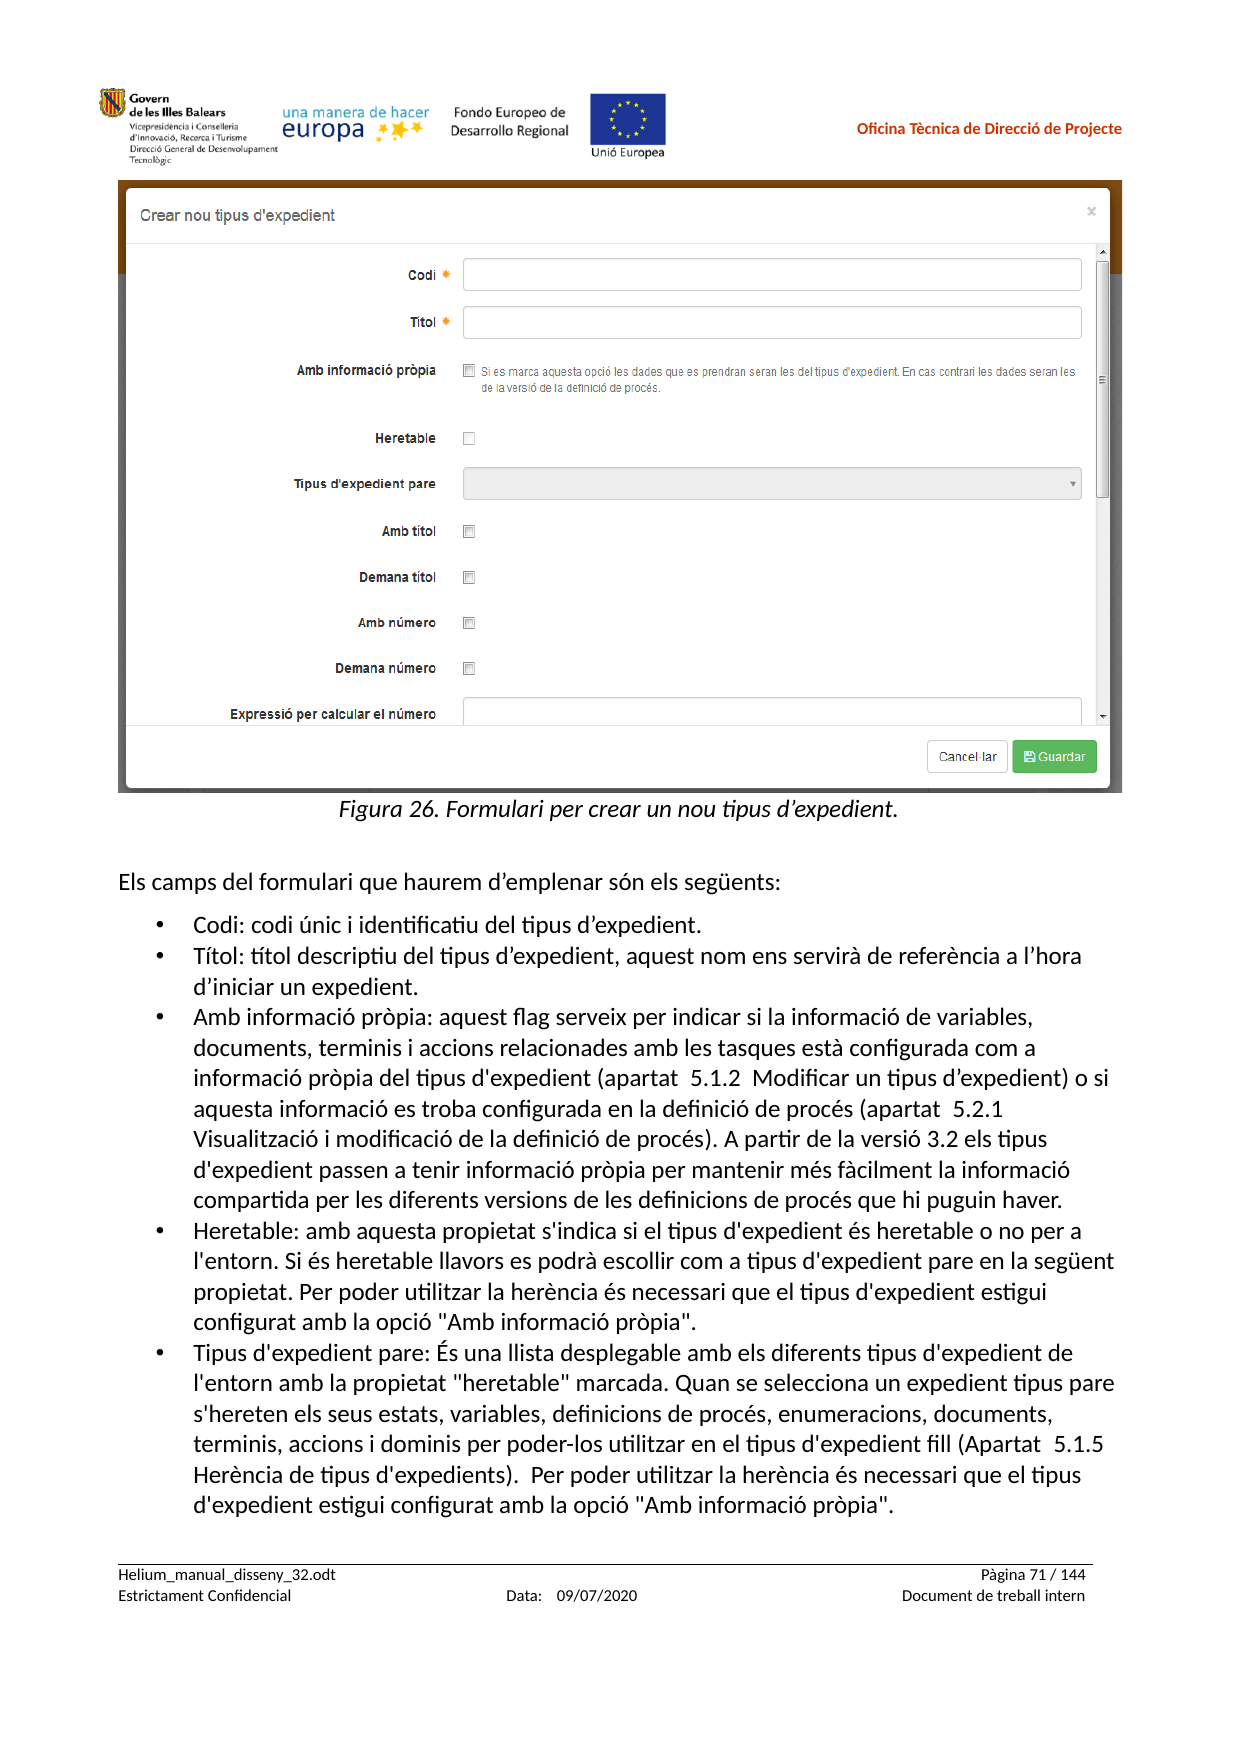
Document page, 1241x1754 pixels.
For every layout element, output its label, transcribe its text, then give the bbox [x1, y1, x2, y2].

list Codi: codi únic i identificatiu del tipus d’expedient. [156, 909, 1122, 940]
list Tipus d'expedient pare: És una llista desplegable amb els diferents tipus d'expedient de l'entorn amb la propietat "heretable" marcada. Quan se selecciona un expedient tipus pare s'hereten els seus estats, variables, definicions de procés, enumeracions, documents, terminis, accions i dominis per poder-los utilitzar en el tipus d'expedient fill (Apartat 5.1.5 Herència de tipus d'expedients). Per poder utilitzar la herència és necessari que el tipus d'expedient estigui configurat amb la opció "Amb informació pròpia". [156, 1337, 1122, 1520]
list Títol: títol descriptiu del tipus d’expedient, aquest nom ens servirà de referència a l’hora d’iniciar un expedient. [156, 940, 1122, 1001]
picture [99, 87, 668, 166]
list Heretable: amb aquesta propietat s'indica si el tipus d'expedient és heretable o no per a l'entorn. Si és heretable llavors es podrà escollir com a tipus d'expedient pare en la següent propietat. Per poder utilitzar la herència és necessari que el tipus d'expedient estigui configurat amb la opció "Amb informació pròpia". [156, 1215, 1122, 1337]
text Els camps del formulari que haurem d’emplenar són els següents: [118, 867, 1122, 897]
text Figura 26. Formulari per crear un nou tipus d’expedient. [118, 793, 1122, 823]
list Amb informació pròpia: aquest flag serveix per indicar si la informació de variables, documents, terminis i accions relacionades amb les tasques està configurada com a informació pròpia del tipus d'expedient (apartat 5.1.2 Modificar un tipus d’expedient) o si aquesta informació es troba configurada en la definició de procés (apartat 5.2.1 Visualització i modificació de la definició de procés). A partir de la versió 3.2 els tipus d'expedient passen a tenir informació pròpia per mantenir més fàcilment la informació compartida per les diferents versions de les definicions de procés que hi puguin haver. [156, 1001, 1122, 1215]
